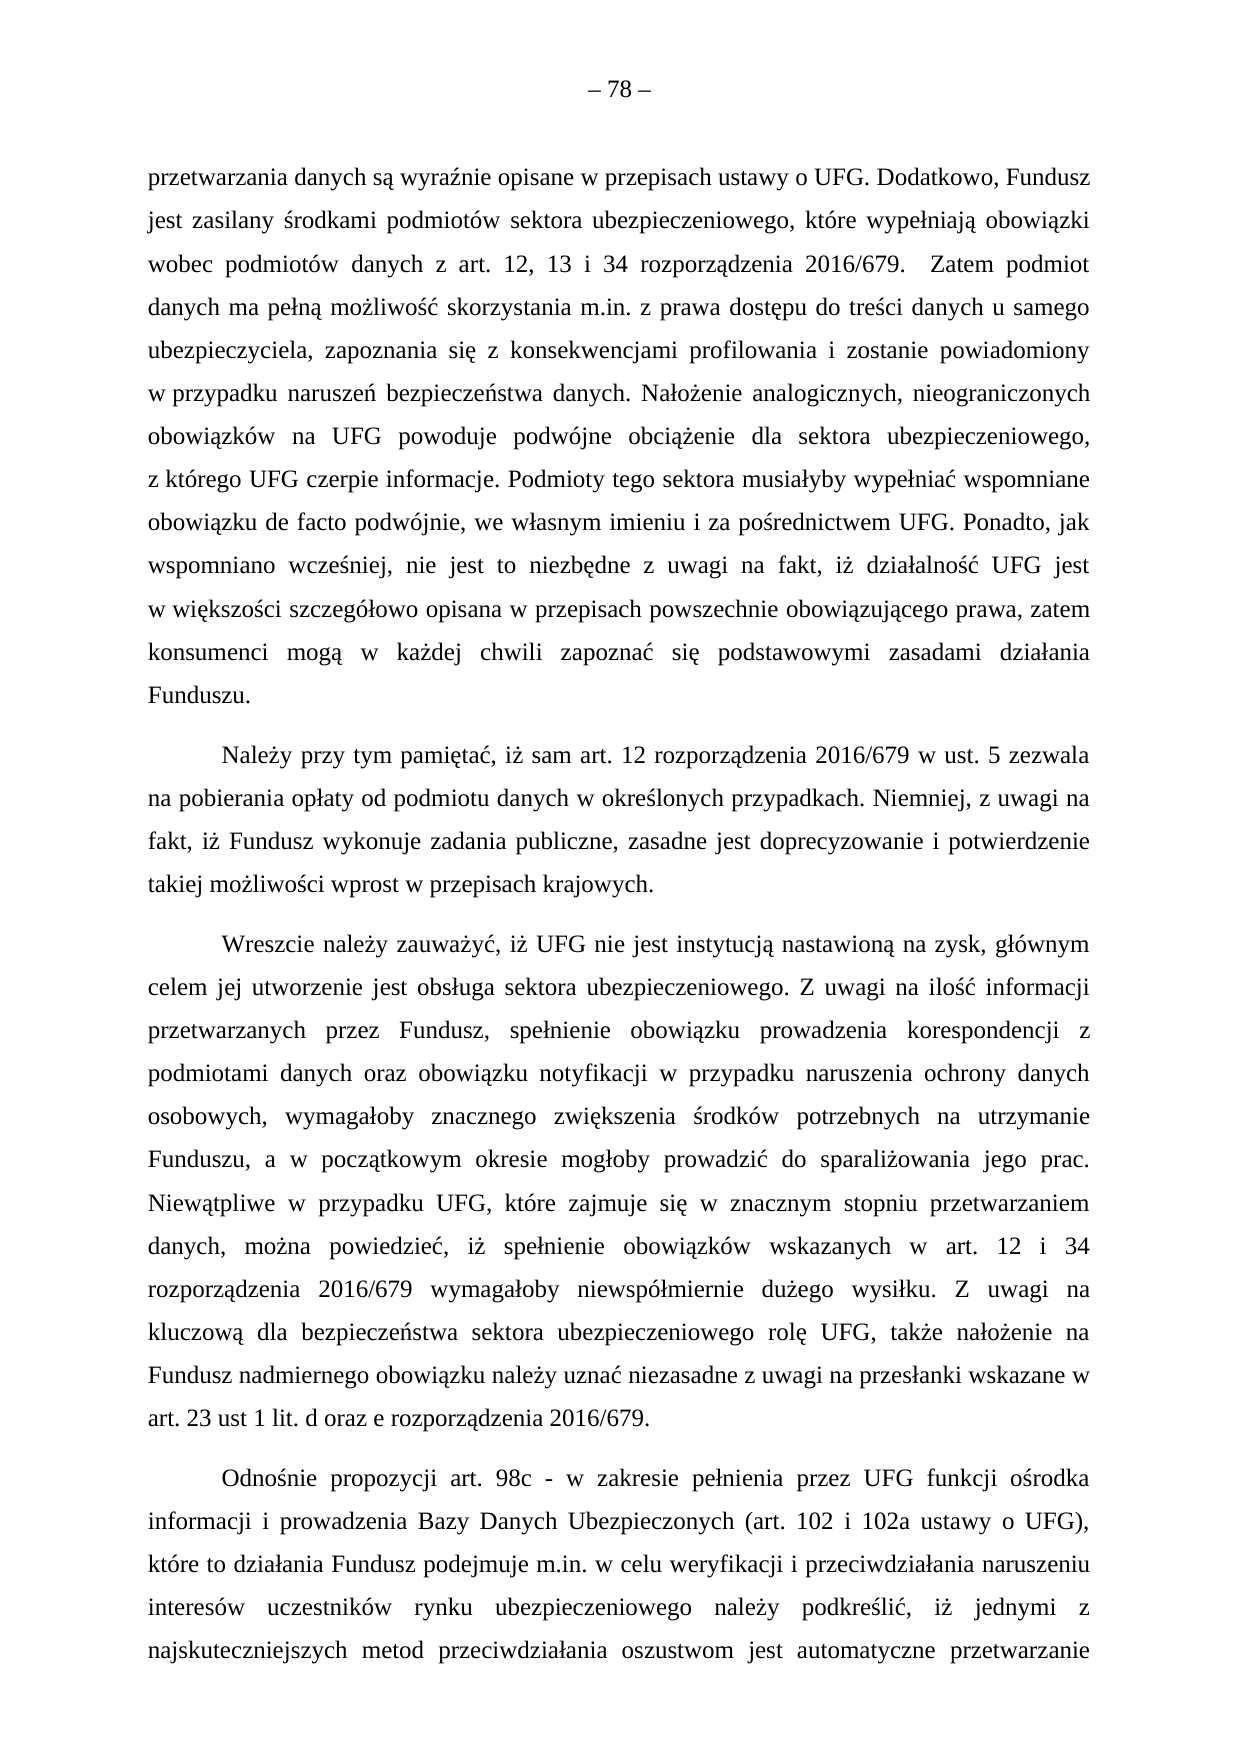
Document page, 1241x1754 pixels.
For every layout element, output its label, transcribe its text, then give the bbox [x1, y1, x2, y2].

text Wreszcie należy zauważyć, iż UFG nie jest instytucją nastawioną na zysk, głównym celem jej utworzenie jest obsługa sektora ubezpieczeniowego. Z uwagi na ilość informacji przetwarzanych przez Fundusz, spełnienie obowiązku prowadzenia korespondencji z podmiotami danych oraz obowiązku notyfikacji w przypadku naruszenia ochrony danych osobowych, wymagałoby znacznego zwiększenia środków potrzebnych na utrzymanie Funduszu, a w początkowym okresie mogłoby prowadzić do sparaliżowania jego prac. Niewątpliwe w przypadku UFG, które zajmuje się w znacznym stopniu przetwarzaniem danych, można powiedzieć, iż spełnienie obowiązków wskazanych w art. 12 i 34 rozporządzenia 2016/679 wymagałoby niewspółmiernie dużego wysiłku. Z uwagi na kluczową dla bezpieczeństwa sektora ubezpieczeniowego rolę UFG, także nałożenie na Fundusz nadmiernego obowiązku należy uznać niezasadne z uwagi na przesłanki wskazane w art. 23 ust 1 lit. d oraz e rozporządzenia 2016/679. [148, 929, 1091, 1432]
text przetwarzania danych są wyraźnie opisane w przepisach ustawy o UFG. Dodatkowo, Fundusz jest zasilany środkami podmiotów sektora ubezpieczeniowego, które wypełniają obowiązki wobec podmiotów danych z art. 12, 13 i 34 rozporządzenia 2016/679. Zatem podmiot danych ma pełną możliwość skorzystania m.in. z prawa dostępu do treści danych u samego ubezpieczyciela, zapoznania się z konsekwencjami profilowania i zostanie powiadomiony w przypadku naruszeń bezpieczeństwa danych. Nałożenie analogicznych, nieograniczonych obowiązków na UFG powoduje podwójne obciążenie dla sektora ubezpieczeniowego, z którego UFG czerpie informacje. Podmioty tego sektora musiałyby wypełniać wspomniane obowiązku de facto podwójnie, we własnym imieniu i za pośrednictwem UFG. Ponadto, jak wspomniano wcześniej, nie jest to niezbędne z uwagi na fakt, iż działalność UFG jest w większości szczegółowo opisana w przepisach powszechnie obowiązującego prawa, zatem konsumenci mogą w każdej chwili zapoznać się podstawowymi zasadami działania Funduszu. [148, 162, 1091, 709]
text Odnośnie propozycji art. 98c - w zakresie pełnienia przez UFG funkcji ośrodka informacji i prowadzenia Bazy Danych Ubezpieczonych (art. 102 i 102a ustawy o UFG), które to działania Fundusz podejmuje m.in. w celu weryfikacji i przeciwdziałania naruszeniu interesów uczestników rynku ubezpieczeniowego należy podkreślić, iż jednymi z najskuteczniejszych metod przeciwdziałania oszustwom jest automatyczne przetwarzanie [148, 1463, 1091, 1664]
text Należy przy tym pamiętać, iż sam art. 12 rozporządzenia 2016/679 w ust. 5 zezwala na pobierania opłaty od podmiotu danych w określonych przypadkach. Niemniej, z uwagi na fakt, iż Fundusz wykonuje zadania publiczne, zasadne jest doprecyzowanie i potwierdzenie takiej możliwości wprost w przepisach krajowych. [148, 740, 1091, 898]
